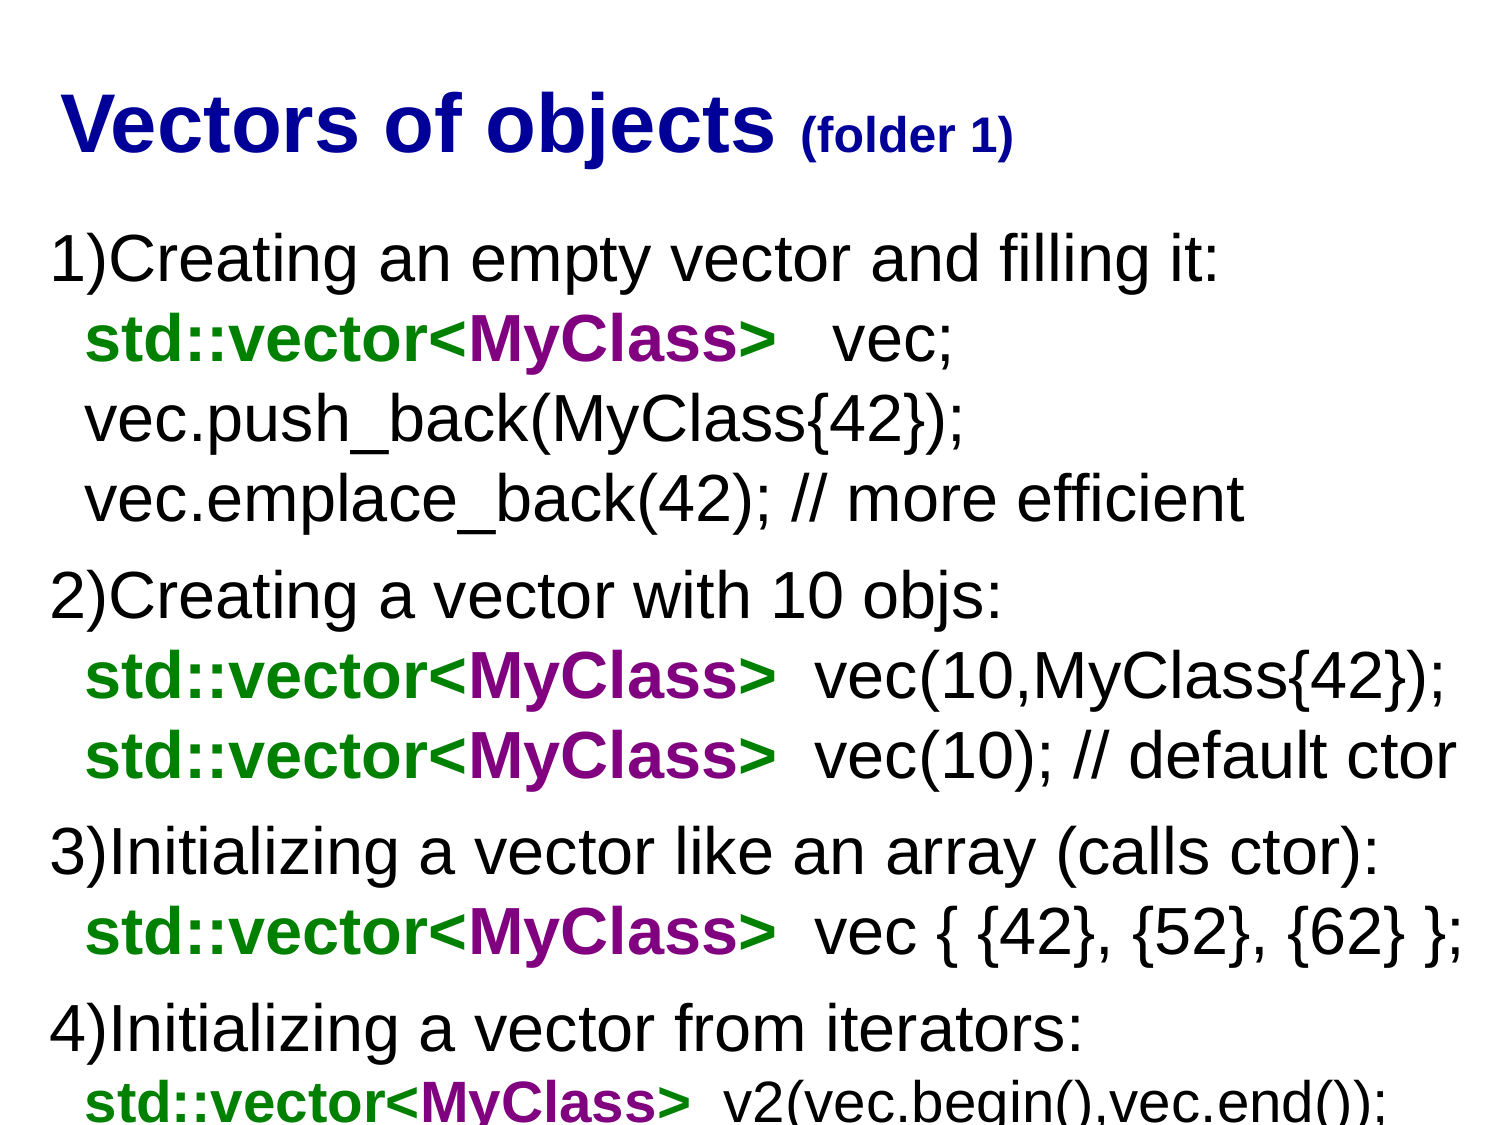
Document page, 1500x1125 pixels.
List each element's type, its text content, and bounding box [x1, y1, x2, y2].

title Vectors of objects (folder 1) [60, 32, 1468, 206]
list Creating an empty vector and filling it: std::vector<MyClass> vec; vec.push_back(MyClass{42}); vec.emplace_back(42); // more efficient Creating a vector with 10 objs: std::vector<MyClass> vec(10,MyClass{42}); std::vector<MyClass> vec(10); // default ctor Initializing a vector like an array (calls ctor): std::vector<MyClass> vec { {42}, {52}, {62} }; Initializing a vector from iterators: std::vector<MyClass> v2(vec.begin(),vec.end()); [49, 215, 1468, 1040]
